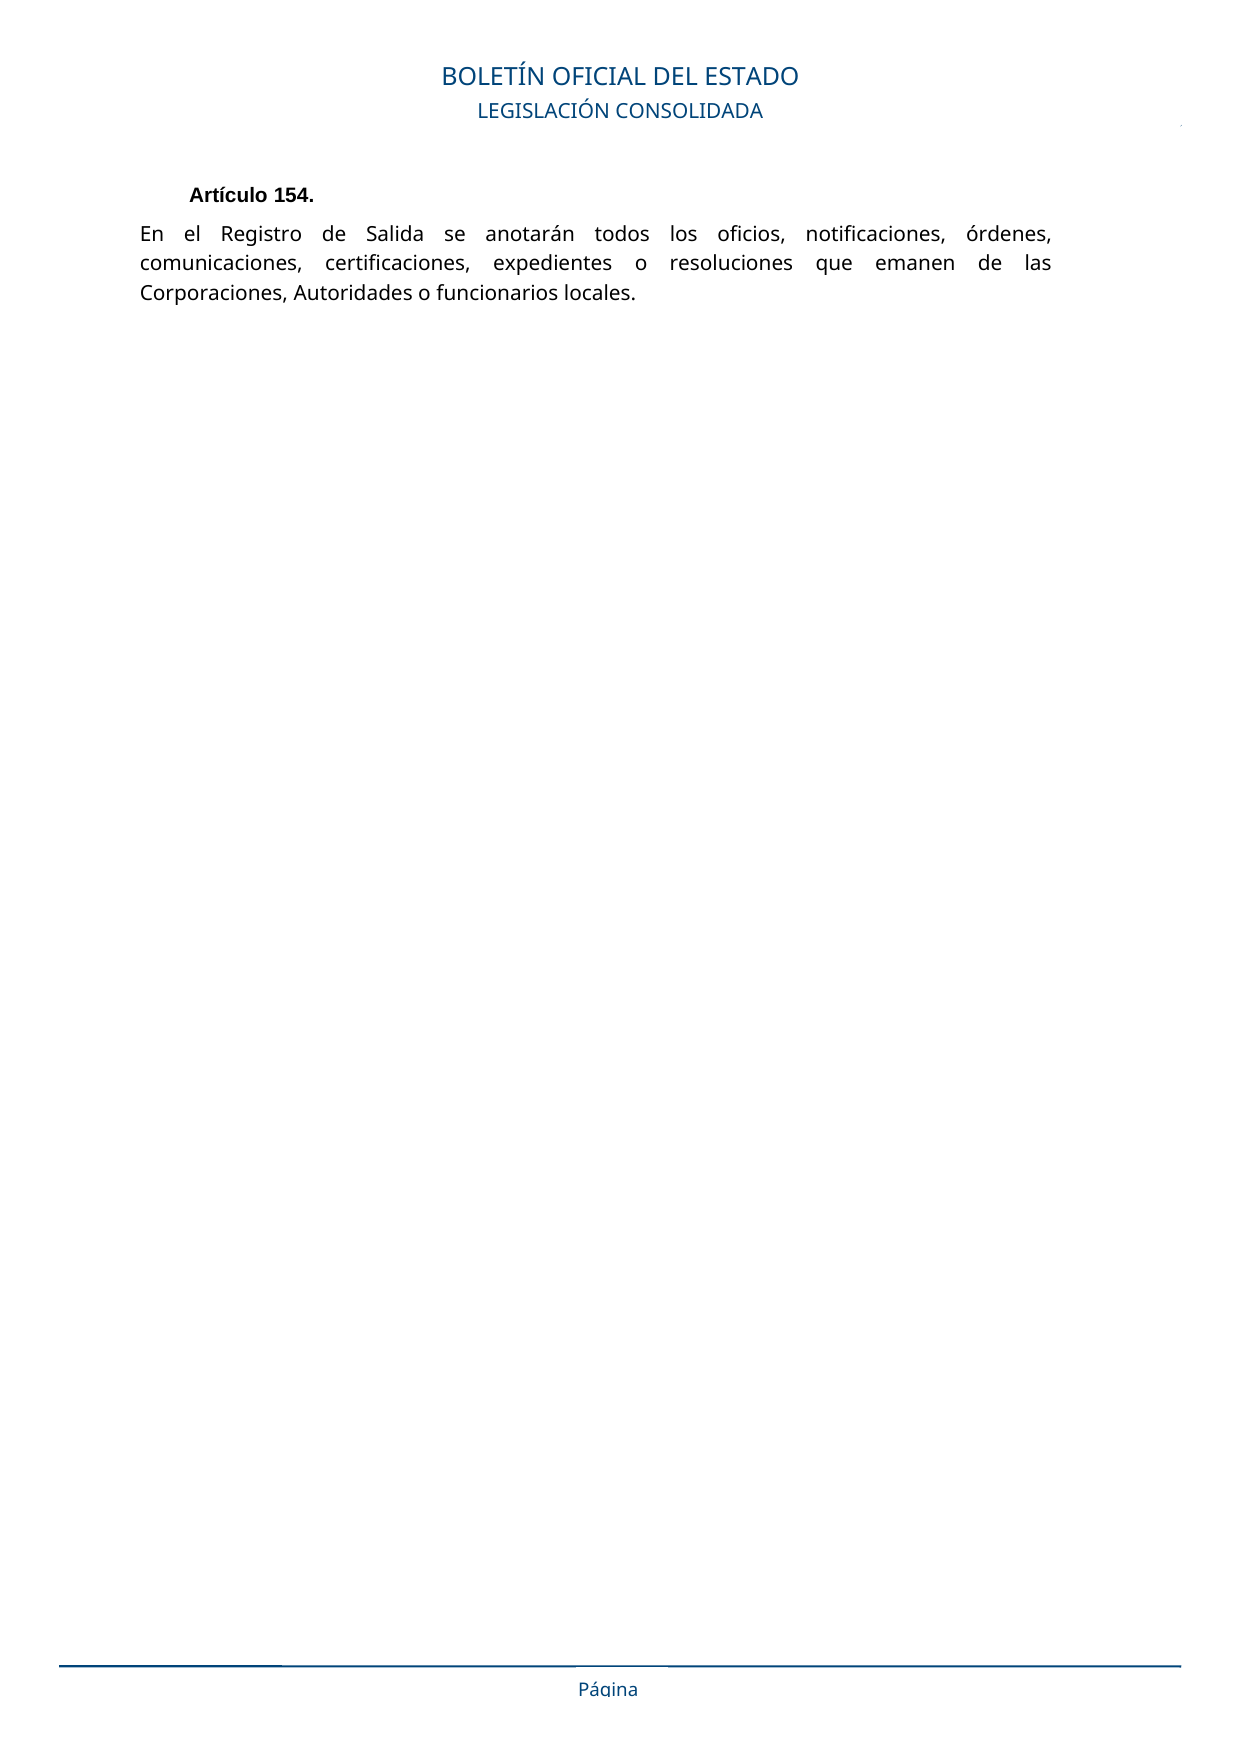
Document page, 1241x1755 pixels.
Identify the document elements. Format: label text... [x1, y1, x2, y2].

text En el Registro de Salida se anotarán todos los oficios, notificaciones, órdenes, comunicaciones, certificaciones, expedientes o resoluciones que emanen de las Corporaciones, Autoridades o funcionarios locales. [139, 219, 1052, 306]
subtitle Artículo 154. [189, 183, 1184, 207]
